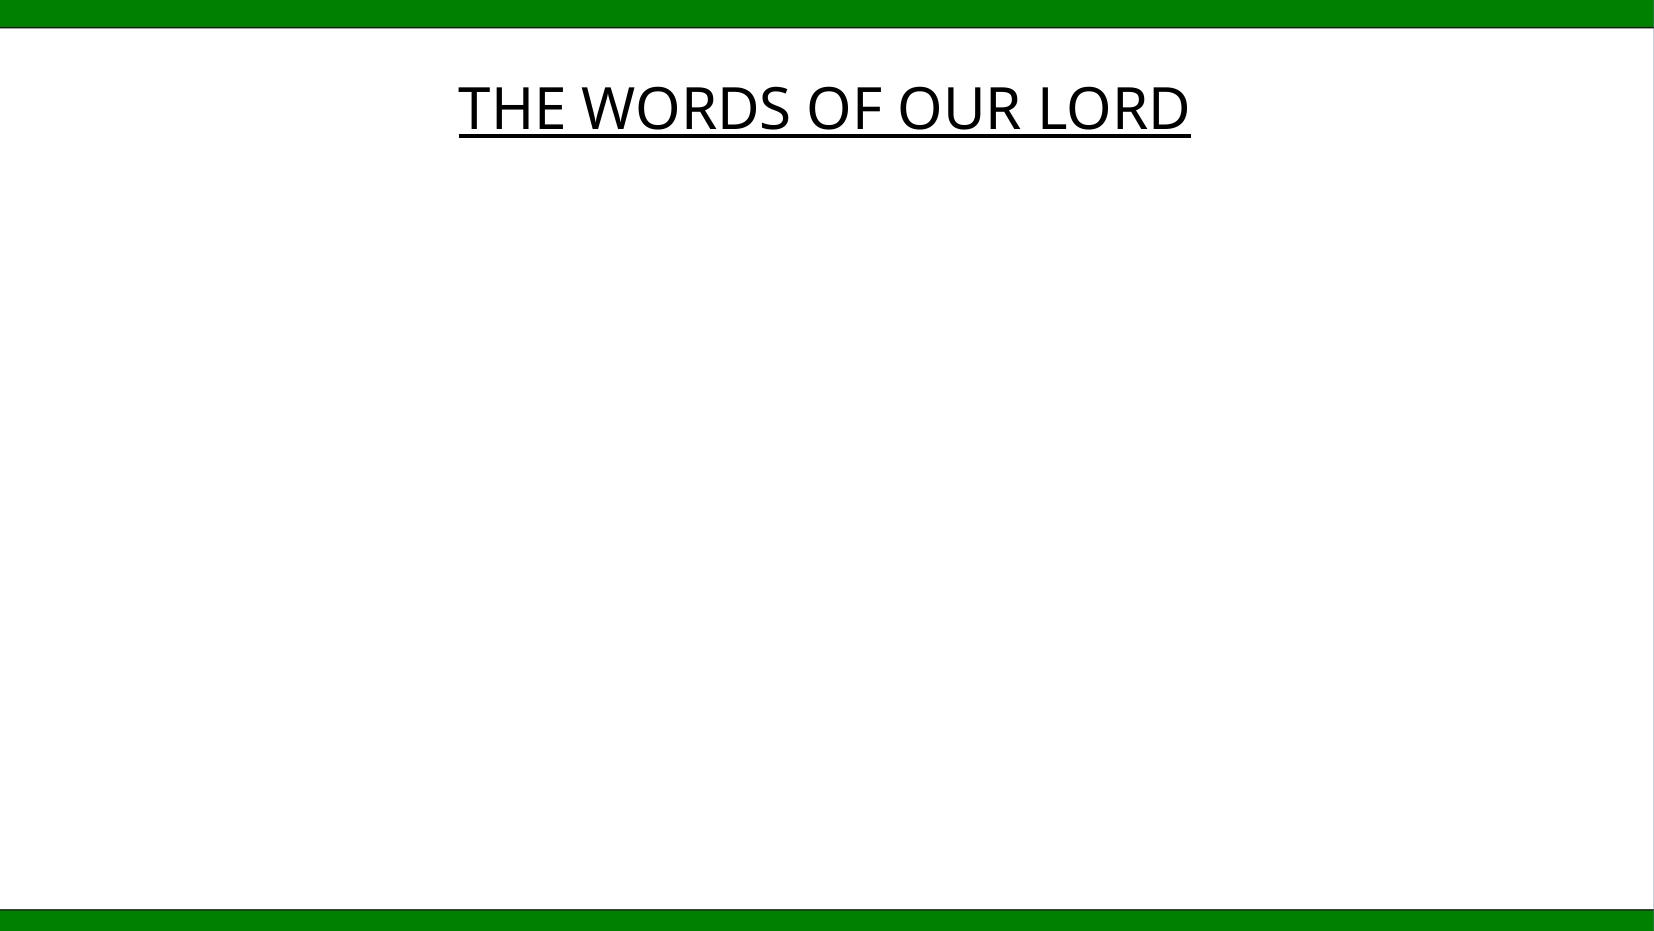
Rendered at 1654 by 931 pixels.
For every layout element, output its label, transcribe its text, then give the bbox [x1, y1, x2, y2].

text_box THE WORDS OF OUR LORD [105, 60, 1546, 153]
picture [0, 0, 1654, 931]
